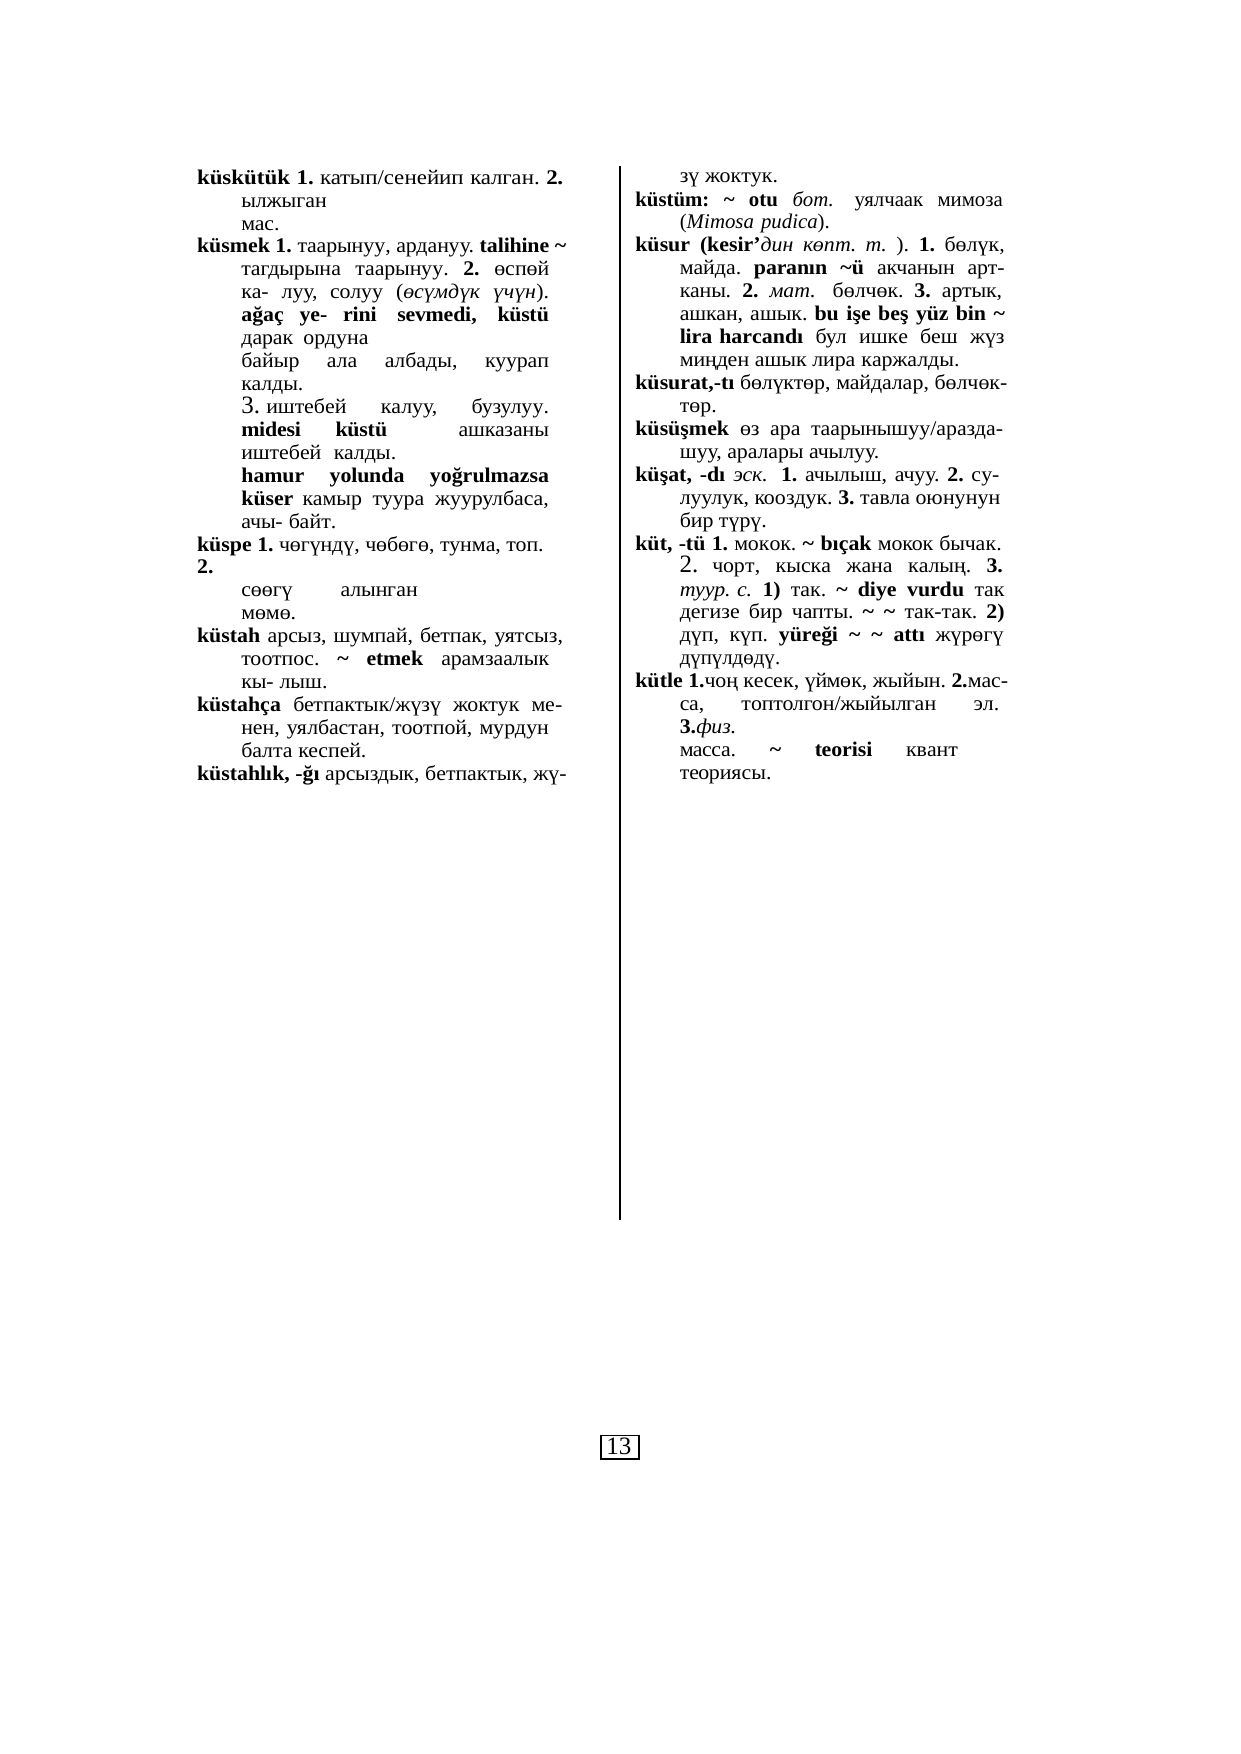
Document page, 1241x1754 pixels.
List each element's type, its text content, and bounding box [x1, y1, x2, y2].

text сөөгү алынган мөмө. [241, 578, 417, 624]
text küspe 1. чөгүндү, чөбөгө, тунма, топ. 2. [197, 533, 552, 578]
text байыр ала албады, куурап калды. [241, 349, 549, 395]
list иштебей калуу, бузулуу. midesi küstü ашказаны иштебей калды. [241, 395, 549, 464]
text küt, -tü 1. мокок. ~ bıçak мокок бычак. [635, 532, 1039, 554]
text hamur yolunda yoğrulmazsa küser камыр туура жуурулбаса, ачы- байт. [241, 464, 549, 533]
text са, топтолгон/жыйылган эл. 3.физ. [679, 692, 999, 738]
text дүпүлдөдү. [679, 646, 785, 669]
text шуу, аралары ачылуу. [679, 440, 885, 463]
list чорт, кыска жана калың. 3. [679, 554, 1004, 577]
text ылжыган мас. [241, 189, 354, 234]
text бир түрү. [679, 509, 767, 532]
text küsmek 1. таарынуу, ардануу. talihine ~ [197, 234, 609, 257]
text зү жоктук. [679, 164, 779, 188]
text туур. с. 1) так. ~ diye vurdu так дегизе бир чапты. ~ ~ так-так. 2) дүп, күп. yüreği ~ ~ attı жүрөгү [679, 578, 1005, 646]
text küstüm: ~ otu бот. уялчаак мимоза [635, 188, 1065, 211]
text küsurat,-tı бөлүктөр, майдалар, бөлчөк- төр. [635, 371, 1020, 417]
text küsüşmek өз ара таарынышуу/аразда- [635, 417, 1008, 440]
text küskütük 1. катып/сенейип калган. 2. [197, 164, 609, 189]
text масса. ~ teorisi квант теориясы. [679, 738, 958, 784]
text küstahlık, -ğı арсыздык, бетпактык, жү- [197, 762, 581, 785]
text kütle 1.чоң кесек, үймөк, жыйын. 2.мас- [635, 669, 1039, 692]
text küstahça бетпактык/жүзү жоктук ме- [197, 693, 575, 716]
text küsur (kesir’дин көпт. т. ). 1. бөлүк, майда. paranın ~ü акчанын арт- каны. 2. мат. бөлчөк. 3. артык, [635, 233, 1005, 302]
text (Mimosa pudica). [679, 211, 830, 233]
text тоотпос. ~ etmek арамзаалык кы- лыш. [241, 647, 549, 693]
text küşat, -dı эск. 1. ачылыш, ачуу. 2. су- луулук, кооздук. 3. тавла оюнунун [635, 463, 1035, 509]
text ашкан, ашык. bu işe beş yüz bin ~ lira harcandı бул ишке беш жүз миңден ашык лира каржалды. [679, 302, 1005, 371]
text küstah арсыз, шумпай, бетпак, уятсыз, [197, 624, 602, 647]
text тагдырына таарынуу. 2. өспөй ка- луу, солуу (өсүмдүк үчүн). ağaç ye- rini sevmedi, küstü дарак ордуна [241, 257, 549, 349]
text нен, уялбастан, тоотпой, мурдун балта кеспей. [241, 716, 548, 762]
